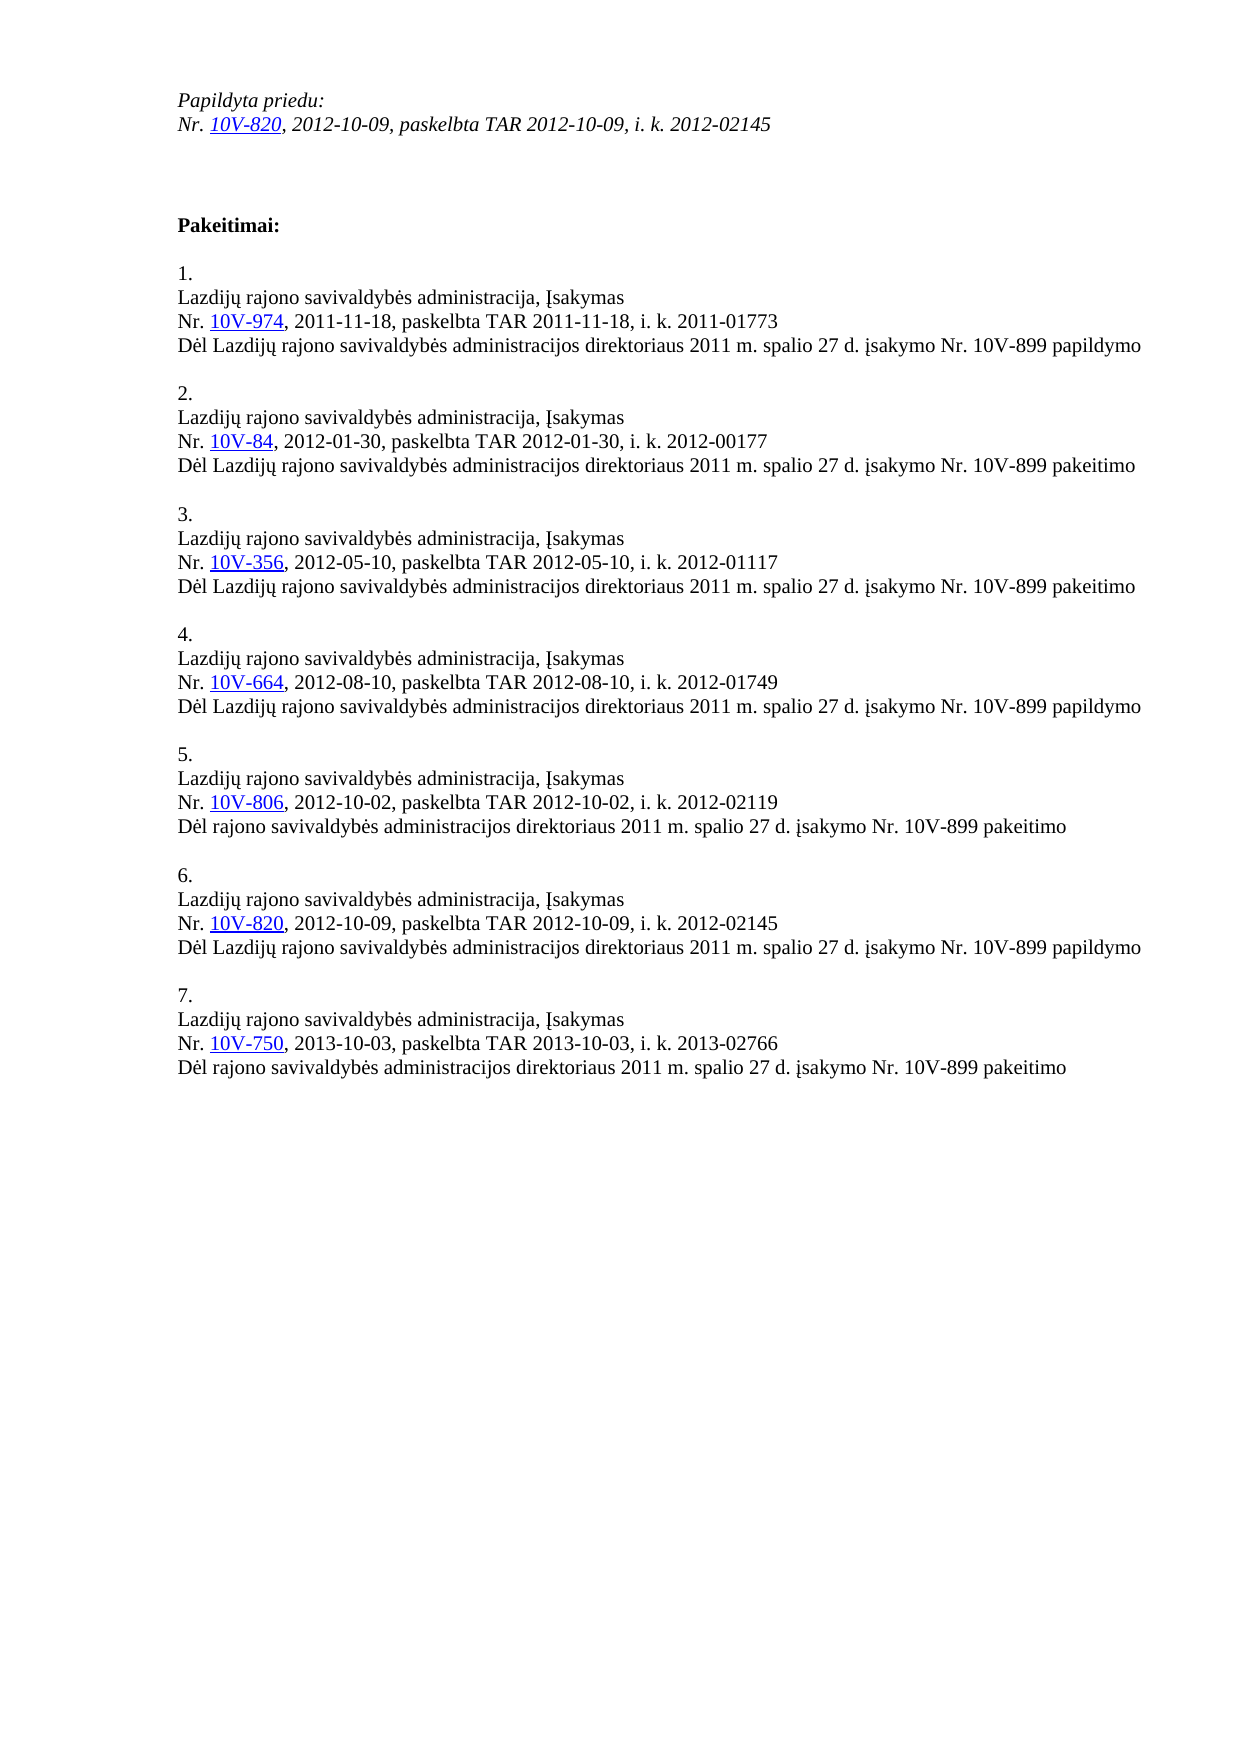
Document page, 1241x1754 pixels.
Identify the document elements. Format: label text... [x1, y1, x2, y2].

text 1. [177, 261, 1181, 285]
text Nr. 10V-84, 2012-01-30, paskelbta TAR 2012-01-30, i. k. 2012-00177 [177, 429, 1181, 453]
text Nr. 10V-806, 2012-10-02, paskelbta TAR 2012-10-02, i. k. 2012-02119 [177, 790, 1181, 814]
text Nr. 10V-750, 2013-10-03, paskelbta TAR 2013-10-03, i. k. 2013-02766 [177, 1031, 1181, 1055]
text 7. [177, 983, 1181, 1007]
text Nr. 10V-820, 2012-10-09, paskelbta TAR 2012-10-09, i. k. 2012-02145 [177, 911, 1181, 935]
text Dėl Lazdijų rajono savivaldybės administracijos direktoriaus 2011 m. spalio 27 d. įsakymo Nr. 10V-899 papildymo [177, 935, 1181, 959]
text Dėl Lazdijų rajono savivaldybės administracijos direktoriaus 2011 m. spalio 27 d. įsakymo Nr. 10V-899 papildymo [177, 333, 1181, 357]
text 6. [177, 862, 1181, 887]
text 5. [177, 742, 1181, 766]
text Nr. 10V-664, 2012-08-10, paskelbta TAR 2012-08-10, i. k. 2012-01749 [177, 670, 1181, 694]
text Papildyta priedu: [177, 88, 1181, 112]
text Lazdijų rajono savivaldybės administracija, Įsakymas [177, 646, 1181, 670]
text Dėl Lazdijų rajono savivaldybės administracijos direktoriaus 2011 m. spalio 27 d. įsakymo Nr. 10V-899 papildymo [177, 694, 1181, 718]
text Nr. 10V-974, 2011-11-18, paskelbta TAR 2011-11-18, i. k. 2011-01773 [177, 309, 1181, 333]
text Dėl rajono savivaldybės administracijos direktoriaus 2011 m. spalio 27 d. įsakymo Nr. 10V-899 pakeitimo [177, 1055, 1181, 1079]
text Lazdijų rajono savivaldybės administracija, Įsakymas [177, 285, 1181, 309]
text Nr. 10V-356, 2012-05-10, paskelbta TAR 2012-05-10, i. k. 2012-01117 [177, 550, 1181, 574]
text Nr. 10V-820, 2012-10-09, paskelbta TAR 2012-10-09, i. k. 2012-02145 [177, 112, 1181, 136]
text 2. [177, 381, 1181, 405]
text Dėl Lazdijų rajono savivaldybės administracijos direktoriaus 2011 m. spalio 27 d. įsakymo Nr. 10V-899 pakeitimo [177, 453, 1181, 477]
text Lazdijų rajono savivaldybės administracija, Įsakymas [177, 526, 1181, 550]
text Lazdijų rajono savivaldybės administracija, Įsakymas [177, 887, 1181, 911]
text Lazdijų rajono savivaldybės administracija, Įsakymas [177, 405, 1181, 429]
text Pakeitimai: [177, 213, 1181, 237]
text 4. [177, 622, 1181, 646]
text Lazdijų rajono savivaldybės administracija, Įsakymas [177, 766, 1181, 790]
text Dėl Lazdijų rajono savivaldybės administracijos direktoriaus 2011 m. spalio 27 d. įsakymo Nr. 10V-899 pakeitimo [177, 574, 1181, 598]
text 3. [177, 502, 1181, 526]
text Lazdijų rajono savivaldybės administracija, Įsakymas [177, 1007, 1181, 1031]
text Dėl rajono savivaldybės administracijos direktoriaus 2011 m. spalio 27 d. įsakymo Nr. 10V-899 pakeitimo [177, 814, 1181, 838]
